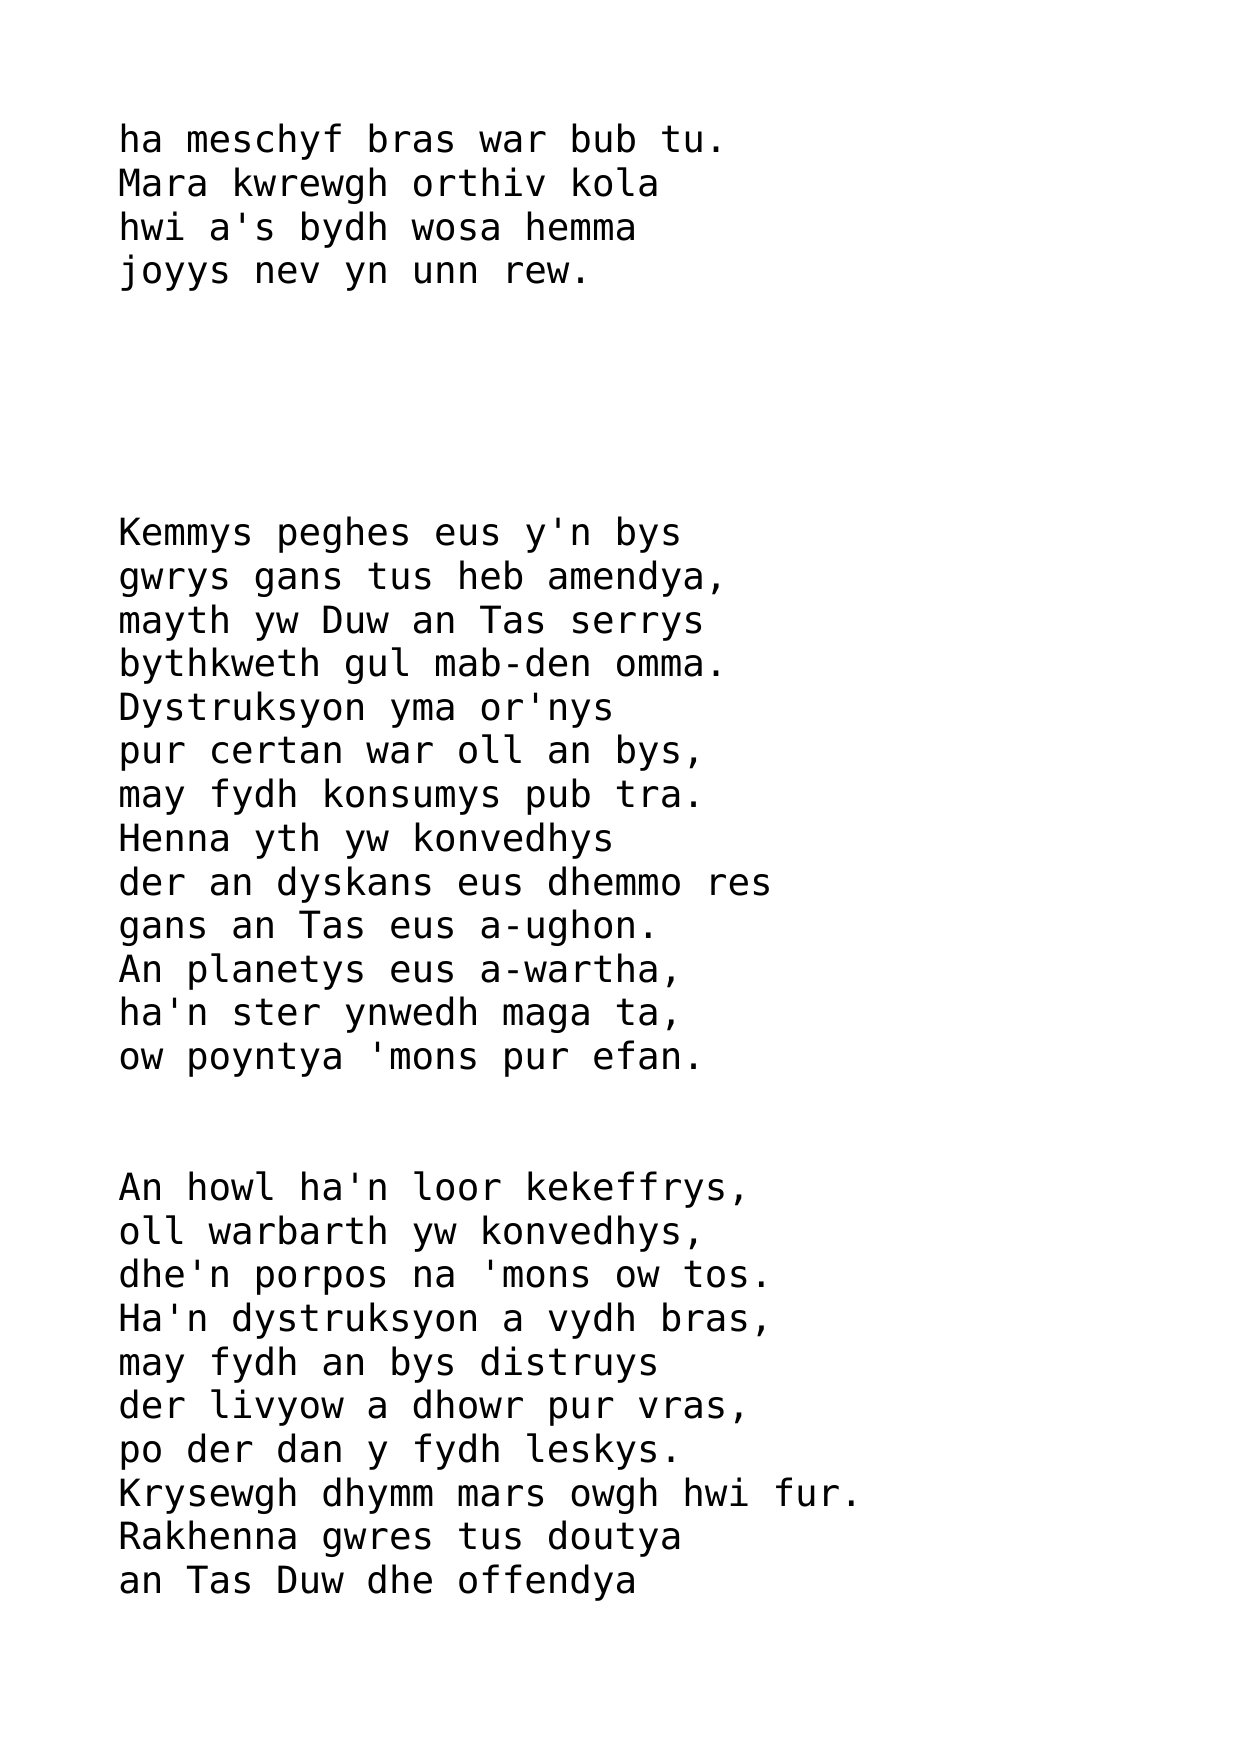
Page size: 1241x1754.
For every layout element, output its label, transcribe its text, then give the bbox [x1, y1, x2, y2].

text po der dan y fydh leskys. [118, 1427, 1122, 1471]
text der livyow a dhowr pur vras, [118, 1384, 1122, 1427]
text mayth yw Duw an Tas serrys [118, 598, 1122, 642]
text Henna yth yw konvedhys [118, 816, 1122, 860]
text may fydh an bys distruys [118, 1340, 1122, 1384]
text Dystruksyon yma or'nys [118, 686, 1122, 729]
text gwrys gans tus heb amendya, [118, 554, 1122, 598]
text dhe'n porpos na 'mons ow tos. [118, 1253, 1122, 1297]
text An howl ha'n loor kekeffrys, [118, 1166, 1122, 1209]
text Krysewgh dhymm mars owgh hwi fur. [118, 1471, 1122, 1515]
text Kemmys peghes eus y'n bys [118, 511, 1122, 554]
text bythkweth gul mab-den omma. [118, 642, 1122, 686]
text gans an Tas eus a-ughon. [118, 904, 1122, 947]
text ow poyntya 'mons pur efan. [118, 1035, 1122, 1078]
text der an dyskans eus dhemmo res [118, 860, 1122, 904]
text Rakhenna gwres tus doutya [118, 1515, 1122, 1558]
text ha'n ster ynwedh maga ta, [118, 991, 1122, 1035]
text an Tas Duw dhe offendya [118, 1558, 1122, 1602]
text Mara kwrewgh orthiv kola [118, 162, 1122, 205]
text oll warbarth yw konvedhys, [118, 1209, 1122, 1253]
text may fydh konsumys pub tra. [118, 773, 1122, 816]
text Ha'n dystruksyon a vydh bras, [118, 1297, 1122, 1340]
text ha meschyf bras war bub tu. [118, 118, 1122, 162]
text An planetys eus a-wartha, [118, 947, 1122, 991]
text pur certan war oll an bys, [118, 729, 1122, 773]
text hwi a's bydh wosa hemma [118, 205, 1122, 249]
text joyys nev yn unn rew. [118, 249, 1122, 293]
